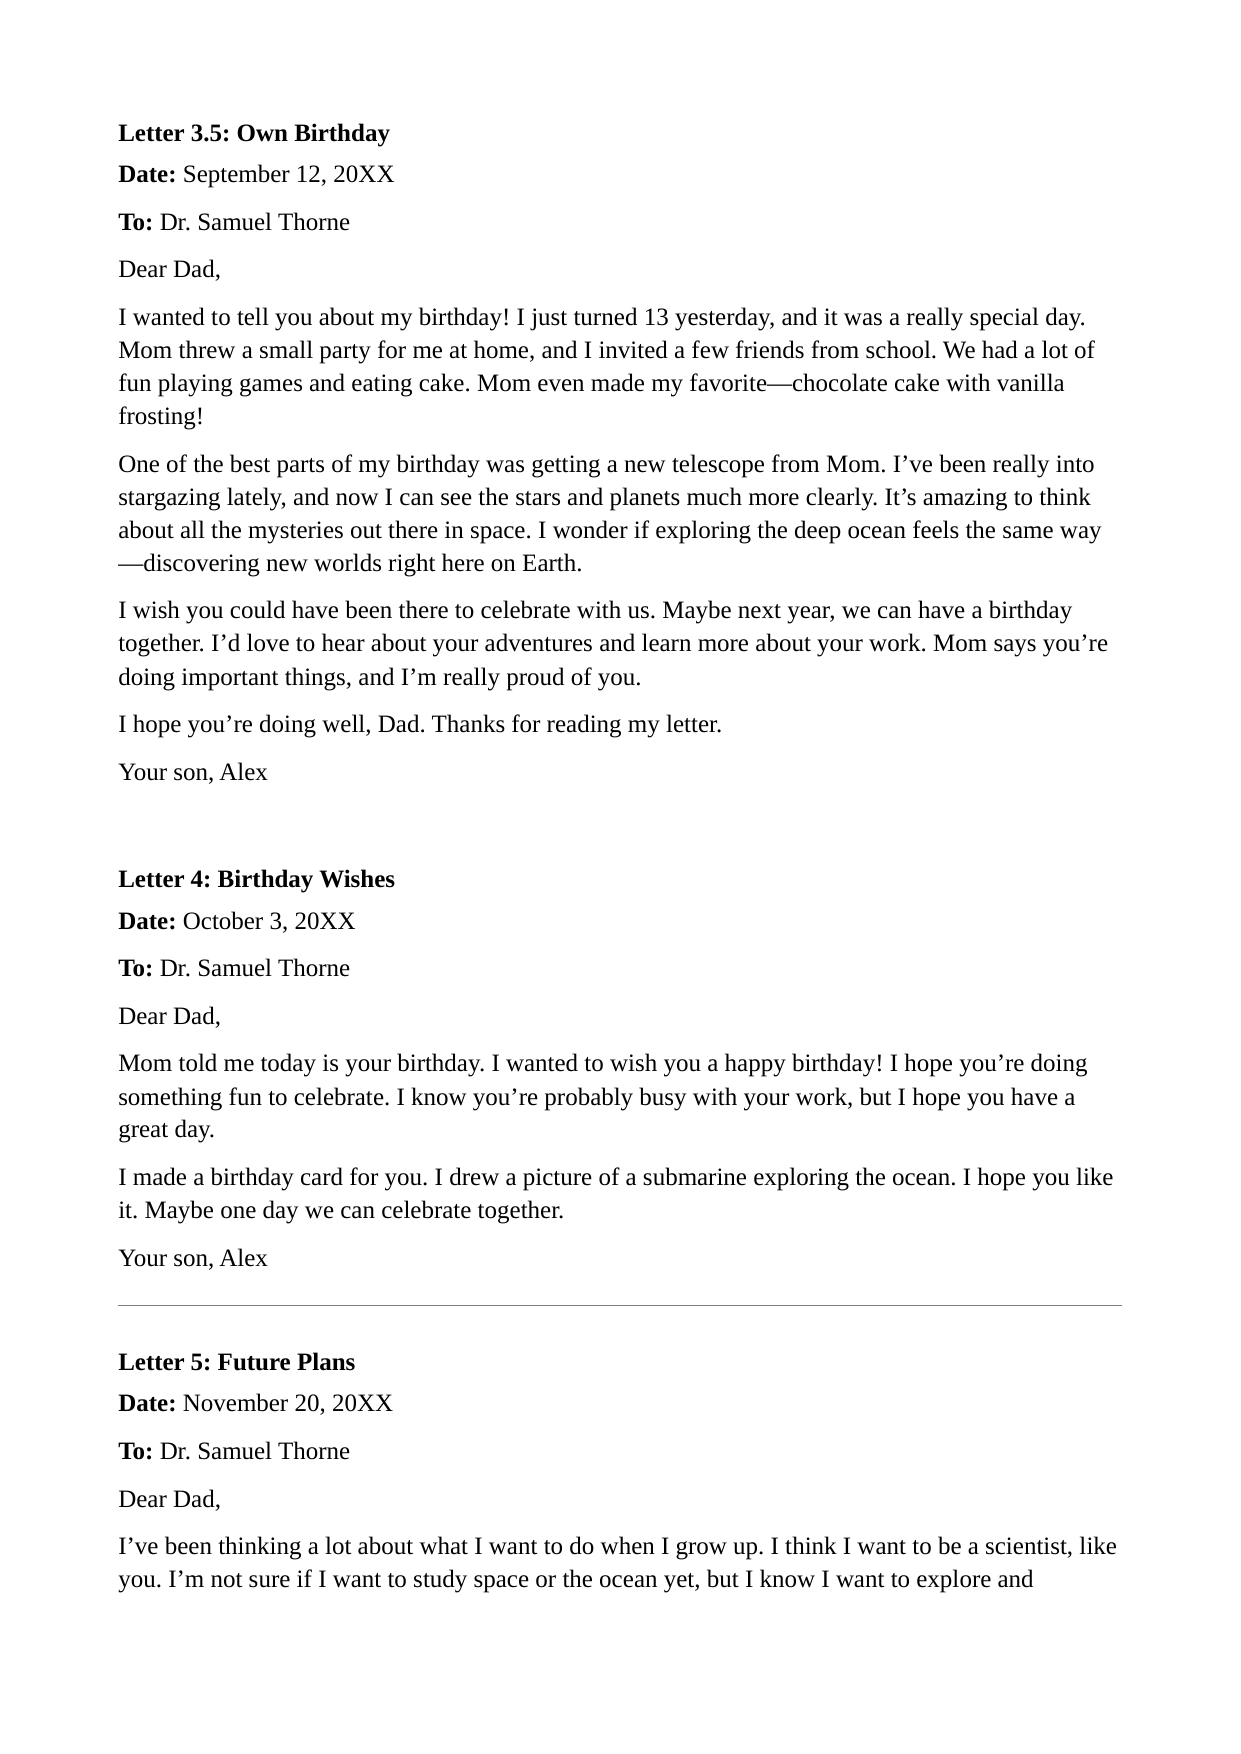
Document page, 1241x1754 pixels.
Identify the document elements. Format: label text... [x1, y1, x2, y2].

text One of the best parts of my birthday was getting a new telescope from Mom. I’ve been really into stargazing lately, and now I can see the stars and planets much more clearly. It’s amazing to think about all the mysteries out there in space. I wonder if exploring the deep ocean feels the same way—discovering new worlds right here on Earth. [118, 449, 1122, 577]
text I wish you could have been there to celebrate with us. Maybe next year, we can have a birthday together. I’d love to hear about your adventures and learn more about your work. Mom says you’re doing important things, and I’m really proud of you. [118, 596, 1122, 690]
text To: Dr. Samuel Thorne [118, 1436, 1122, 1465]
text Your son, Alex [118, 1243, 1122, 1272]
subtitle Letter 5: Future Plans [118, 1347, 1122, 1376]
text Date: November 20, 20XX [118, 1388, 1122, 1417]
text Your son, Alex [118, 757, 1122, 786]
subtitle Letter 3.5: Own Birthday [118, 118, 1122, 147]
text I hope you’re doing well, Dad. Thanks for reading my letter. [118, 709, 1122, 738]
text Dear Dad, [118, 1001, 1122, 1030]
text To: Dr. Samuel Thorne [118, 207, 1122, 236]
text To: Dr. Samuel Thorne [118, 953, 1122, 982]
subtitle Letter 4: Birthday Wishes [118, 864, 1122, 893]
text I wanted to tell you about my birthday! I just turned 13 yesterday, and it was a really special day. Mom threw a small party for me at home, and I invited a few friends from school. We had a lot of fun playing games and eating cake. Mom even made my favorite—chocolate cake with vanilla frosting! [118, 302, 1122, 430]
text I made a birthday card for you. I drew a picture of a submarine exploring the ocean. I hope you like it. Maybe one day we can celebrate together. [118, 1162, 1122, 1224]
text Date: September 12, 20XX [118, 159, 1122, 188]
text Date: October 3, 20XX [118, 906, 1122, 934]
text Dear Dad, [118, 1484, 1122, 1512]
text Dear Dad, [118, 254, 1122, 283]
text I’ve been thinking a lot about what I want to do when I grow up. I think I want to be a scientist, like you. I’m not sure if I want to study space or the ocean yet, but I know I want to explore and [118, 1531, 1122, 1593]
text Mom told me today is your birthday. I wanted to wish you a happy birthday! I hope you’re doing something fun to celebrate. I know you’re probably busy with your work, but I hope you have a great day. [118, 1048, 1122, 1143]
